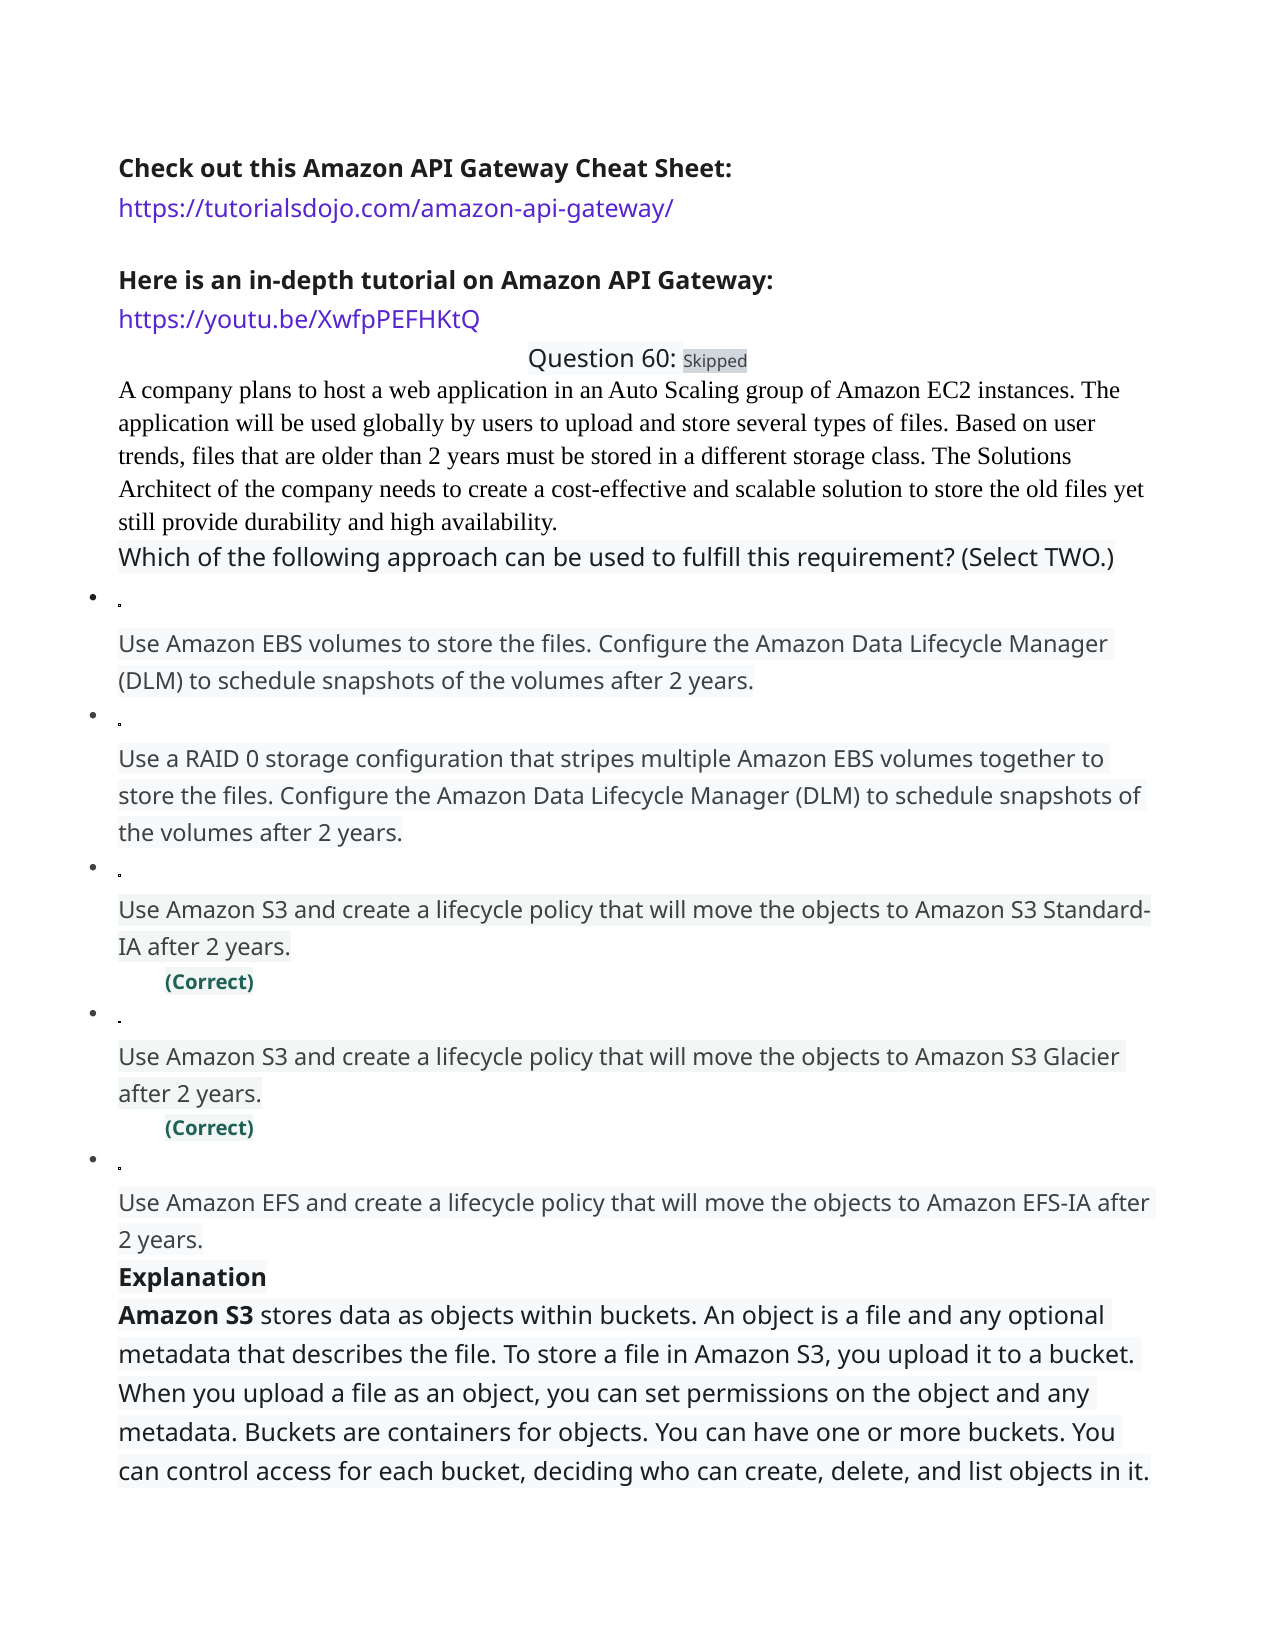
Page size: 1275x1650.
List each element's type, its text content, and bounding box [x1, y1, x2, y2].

text Amazon S3 stores data as objects within buckets. An object is a file and any optional metadata that describes the file. To store a file in Amazon S3, you upload it to a bucket. When you upload a file as an object, you can set permissions on the object and any metadata. Buckets are containers for objects. You can have one or more buckets. You can control access for each bucket, deciding who can create, delete, and list objects in it. [118, 1297, 1157, 1488]
text https://youtu.be/XwfpPEFHKtQ [118, 302, 1157, 336]
list (Correct) [165, 967, 1157, 995]
list ​ [118, 701, 1157, 730]
text Which of the following approach can be used to fulfill this requirement? (Select TWO.) [118, 540, 1157, 574]
subtitle Explanation [118, 1260, 1157, 1294]
list ​ [118, 999, 1157, 1028]
list Use Amazon S3 and create a lifecycle policy that will move the objects to Amazon S3 Glacier after 2 years. [118, 1040, 1157, 1109]
list Use Amazon EBS volumes to store the files. Configure the Amazon Data Lifecycle Manager (DLM) to schedule snapshots of the volumes after 2 years. [118, 628, 1157, 697]
text Question 60: Skipped [118, 341, 1157, 375]
list Use a RAID 0 storage configuration that stripes multiple Amazon EBS volumes together to store the files. Configure the Amazon Data Lifecycle Manager (DLM) to schedule snapshots of the volumes after 2 years. [118, 742, 1157, 848]
list ​ [118, 1145, 1157, 1174]
text Here is an in-depth tutorial on Amazon API Gateway: [118, 262, 1157, 297]
list Use Amazon EFS and create a lifecycle policy that will move the objects to Amazon EFS-IA after 2 years. [118, 1186, 1157, 1255]
text Check out this Amazon API Gateway Cheat Sheet: [118, 151, 1157, 185]
text https://tutorialsdojo.com/amazon-api-gateway/ [118, 190, 1157, 224]
list ​ [118, 579, 1157, 613]
list Use Amazon S3 and create a lifecycle policy that will move the objects to Amazon S3 Standard-IA after 2 years. [118, 894, 1157, 962]
text A company plans to host a web application in an Auto Scaling group of Amazon EC2 instances. The application will be used globally by users to upload and store several types of files. Based on user trends, files that are older than 2 years must be stored in a different storage class. The Solutions Architect of the company needs to create a cost-effective and scalable solution to store the old files yet still provide durability and high availability. [118, 375, 1157, 536]
list ​ [118, 853, 1157, 881]
list (Correct) [165, 1114, 1157, 1141]
